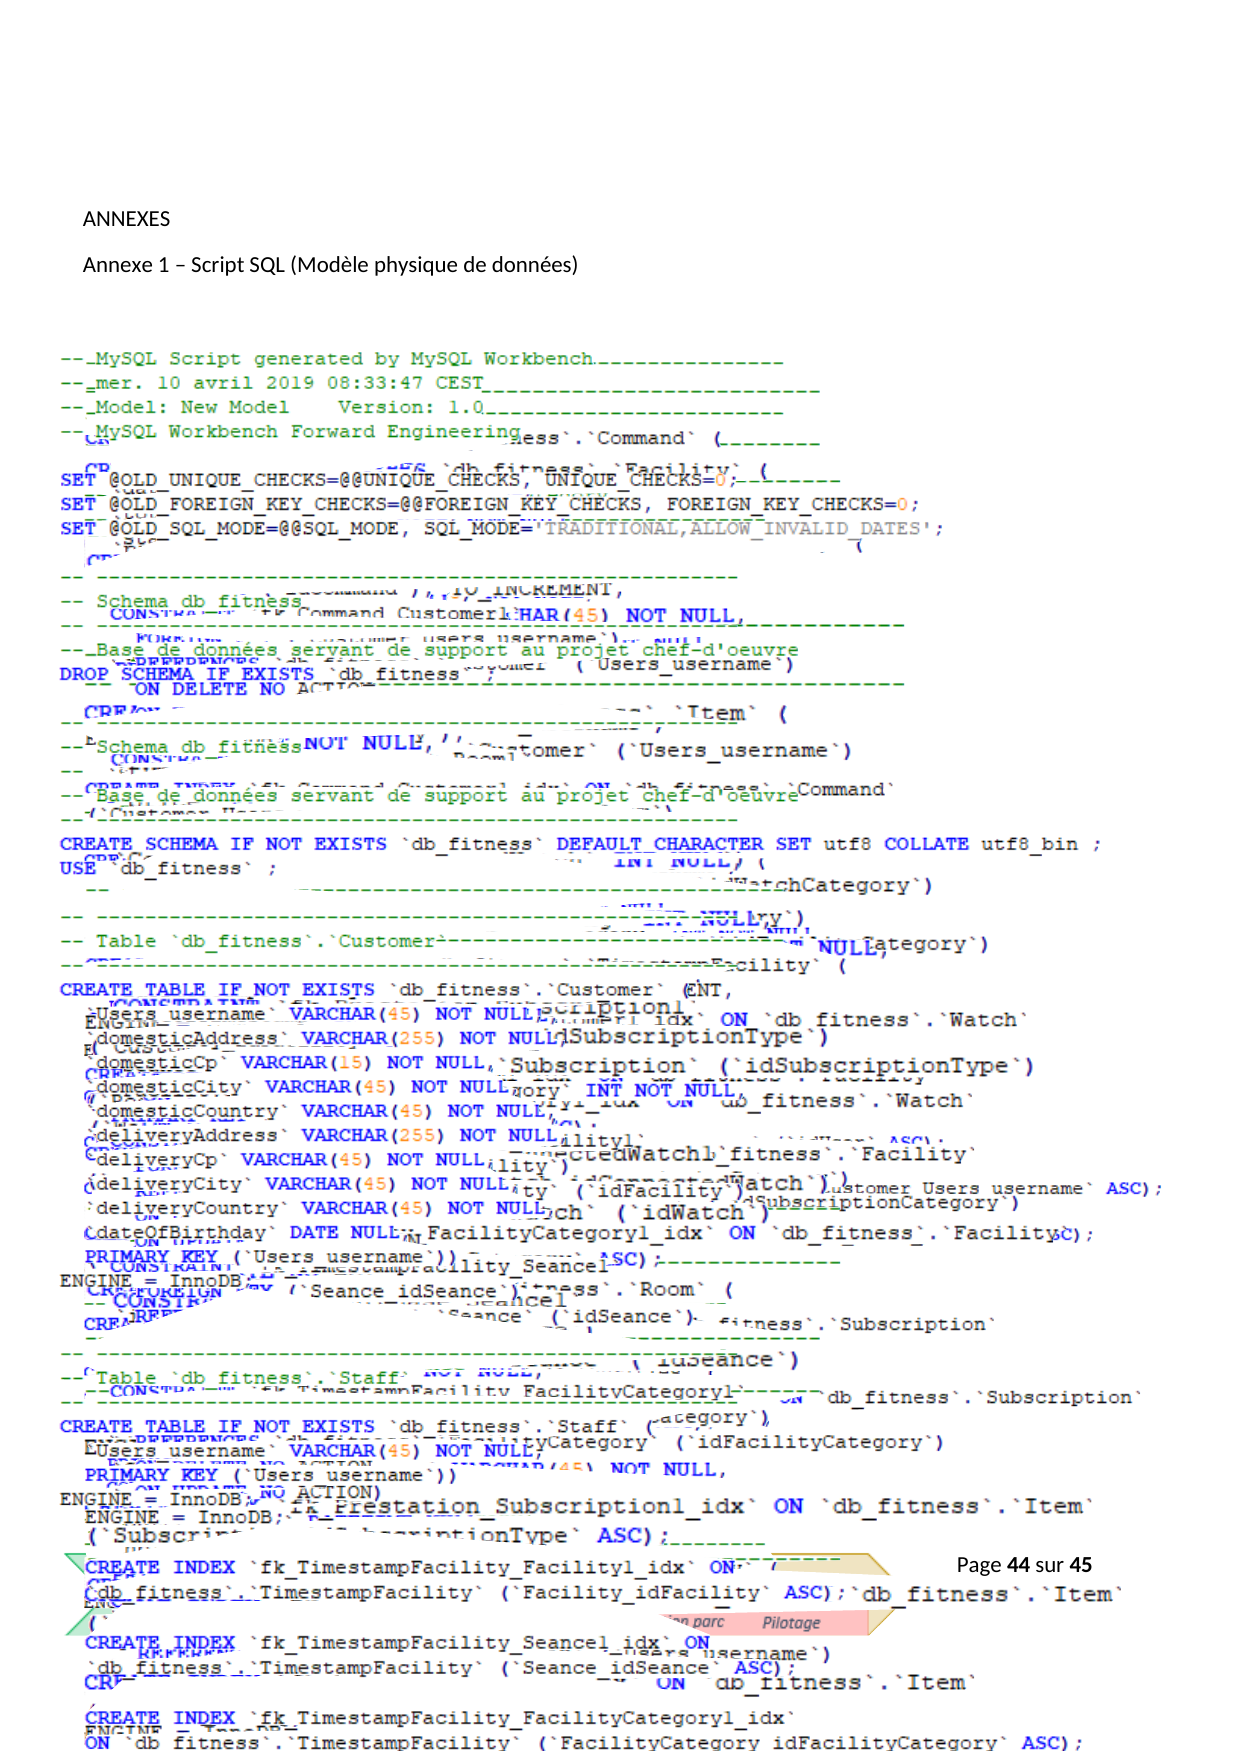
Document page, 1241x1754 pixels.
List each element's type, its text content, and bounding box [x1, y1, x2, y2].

text ANNEXES [83, 204, 1092, 232]
picture [132, 500, 1183, 1754]
text Annexe 1 – Script SQL (Modèle physique de données) [83, 250, 1092, 278]
